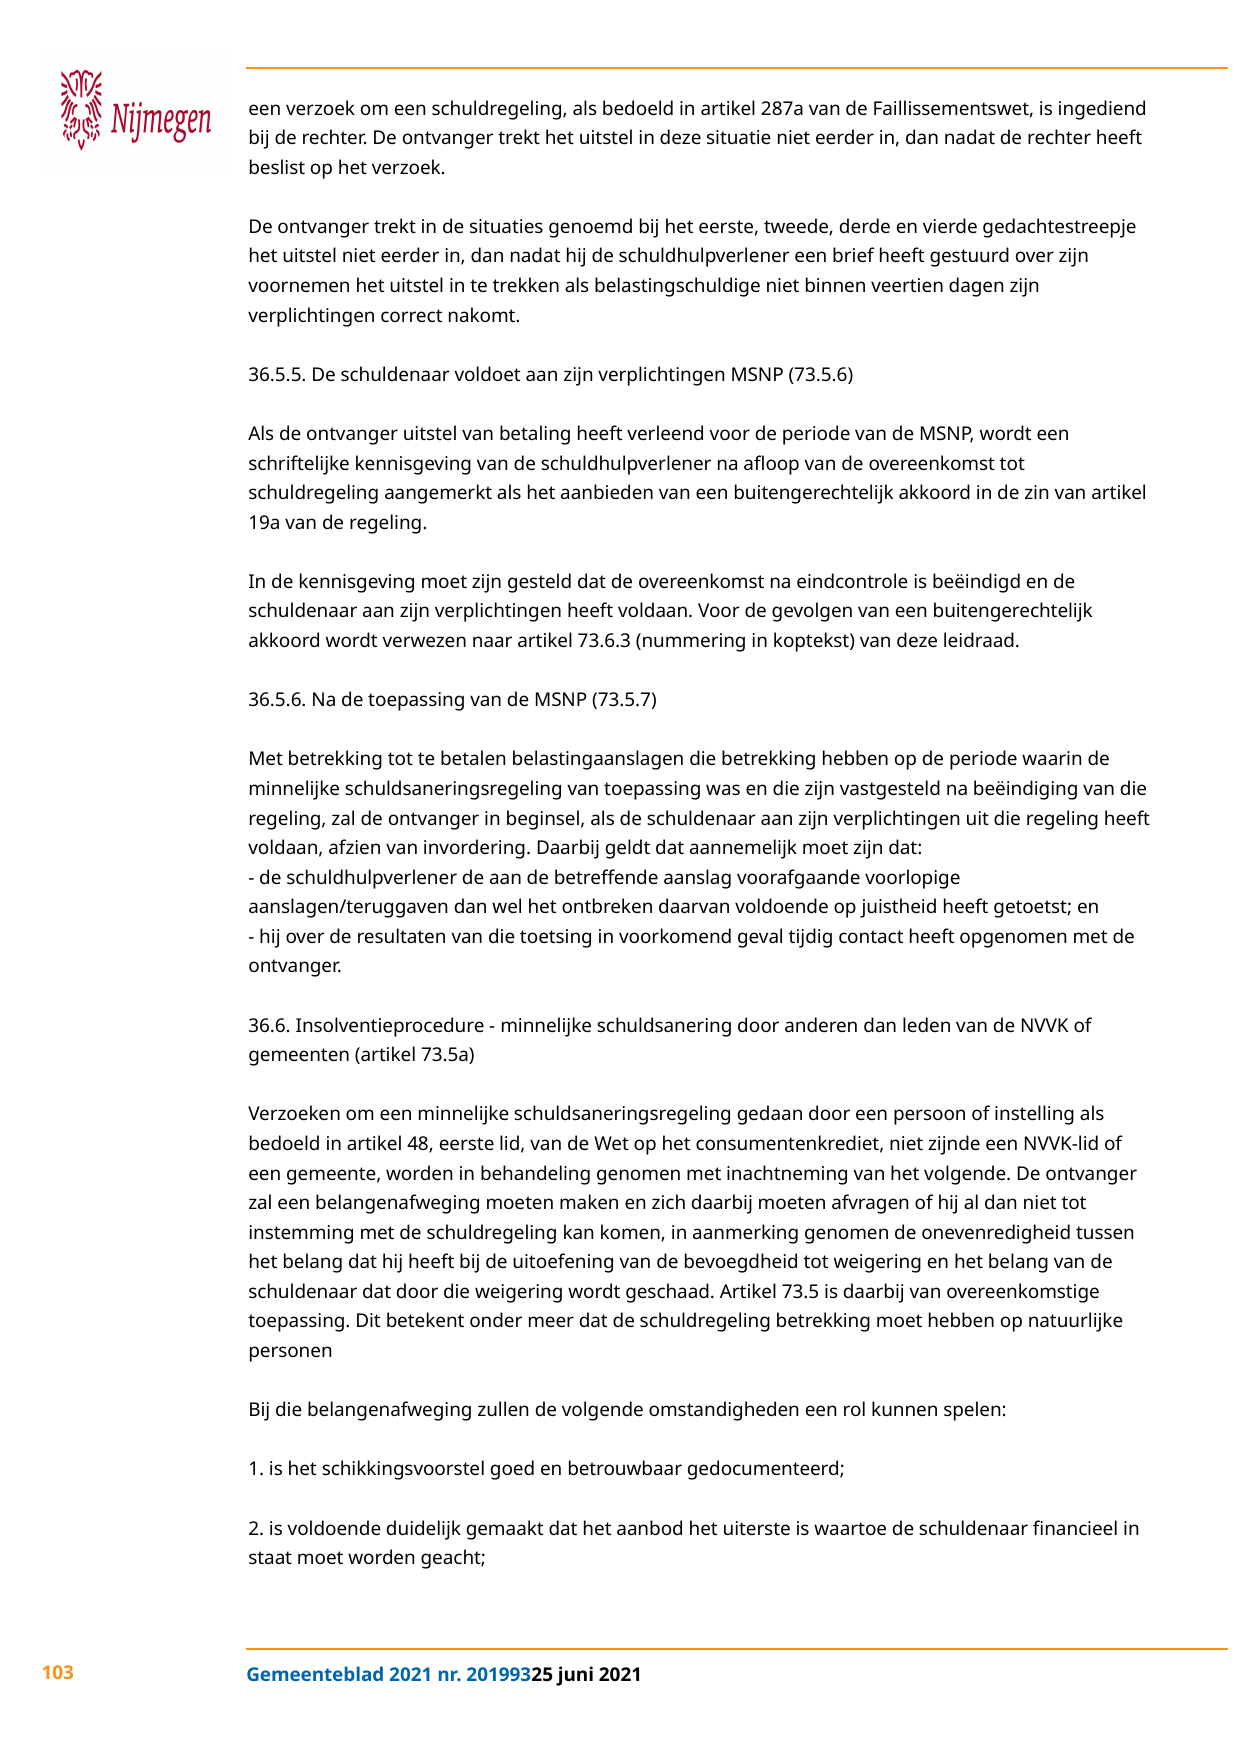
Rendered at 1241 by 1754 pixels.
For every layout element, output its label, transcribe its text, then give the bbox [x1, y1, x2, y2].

text 1. is het schikkingsvoorstel goed en betrouwbaar gedocumenteerd; [248, 1456, 1152, 1481]
text - hij over de resultaten van die toetsing in voorkomend geval tijdig contact heeft opgenomen met de ontvanger. [248, 923, 1152, 978]
text een verzoek om een schuldregeling, als bedoeld in artikel 287a van de Faillissementswet, is ingediend bij de rechter. De ontvanger trekt het uitstel in deze situatie niet eerder in, dan nadat de rechter heeft beslist op het verzoek. [248, 95, 1152, 180]
text Met betrekking tot te betalen belastingaanslagen die betrekking hebben op de periode waarin de minnelijke schuldsaneringsregeling van toepassing was en die zijn vastgesteld na beëindiging van die regeling, zal de ontvanger in beginsel, als de schuldenaar aan zijn verplichtingen uit die regeling heeft voldaan, afzien van invordering. Daarbij geldt dat aannemelijk moet zijn dat: [248, 746, 1152, 860]
text 36.5.6. Na de toepassing van de MSNP (73.5.7) [248, 686, 1152, 712]
text De ontvanger trekt in de situaties genoemd bij het eerste, tweede, derde en vierde gedachtestreepje het uitstel niet eerder in, dan nadat hij de schuldhulpverlener een brief heeft gestuurd over zijn voornemen het uitstel in te trekken als belastingschuldige niet binnen veertien dagen zijn verplichtingen correct nakomt. [248, 213, 1152, 328]
text Bij die belangenafweging zullen de volgende omstandigheden een rol kunnen spelen: [248, 1396, 1152, 1422]
text In de kennisgeving moet zijn gesteld dat de overeenkomst na eindcontrole is beëindigd en de schuldenaar aan zijn verplichtingen heeft voldaan. Voor de gevolgen van een buitengerechtelijk akkoord wordt verwezen naar artikel 73.6.3 (nummering in koptekst) van deze leidraad. [248, 568, 1152, 653]
text 36.6. Insolventieprocedure - minnelijke schuldsanering door anderen dan leden van de NVVK of gemeenten (artikel 73.5a) [248, 1012, 1152, 1067]
text Verzoeken om een minnelijke schuldsaneringsregeling gedaan door een persoon of instelling als bedoeld in artikel 48, eerste lid, van de Wet op het consumentenkrediet, niet zijnde een NVVK-lid of een gemeente, worden in behandeling genomen met inachtneming van het volgende. De ontvanger zal een belangenafweging moeten maken en zich daarbij moeten afvragen of hij al dan niet tot instemming met de schuldregeling kan komen, in aanmerking genomen de onevenredigheid tussen het belang dat hij heeft bij de uitoefening van de bevoegdheid tot weigering en het belang van de schuldenaar dat door die weigering wordt geschaad. Artikel 73.5 is daarbij van overeenkomstige toepassing. Dit betekent onder meer dat de schuldregeling betrekking moet hebben op natuurlijke personen [248, 1101, 1152, 1363]
text - de schuldhulpverlener de aan de betreffende aanslag voorafgaande voorlopige aanslagen/teruggaven dan wel het ontbreken daarvan voldoende op juistheid heeft getoetst; en [248, 864, 1152, 919]
text 2. is voldoende duidelijk gemaakt dat het aanbod het uiterste is waartoe de schuldenaar financieel in staat moet worden geacht; [248, 1515, 1152, 1570]
text 36.5.5. De schuldenaar voldoet aan zijn verplichtingen MSNP (73.5.6) [248, 361, 1152, 387]
text Als de ontvanger uitstel van betaling heeft verleend voor de periode van de MSNP, wordt een schriftelijke kennisgeving van de schuldhulpverlener na afloop van de overeenkomst tot schuldregeling aangemerkt als het aanbieden van een buitengerechtelijk akkoord in de zin van artikel 19a van de regeling. [248, 420, 1152, 535]
picture [41, 47, 231, 172]
